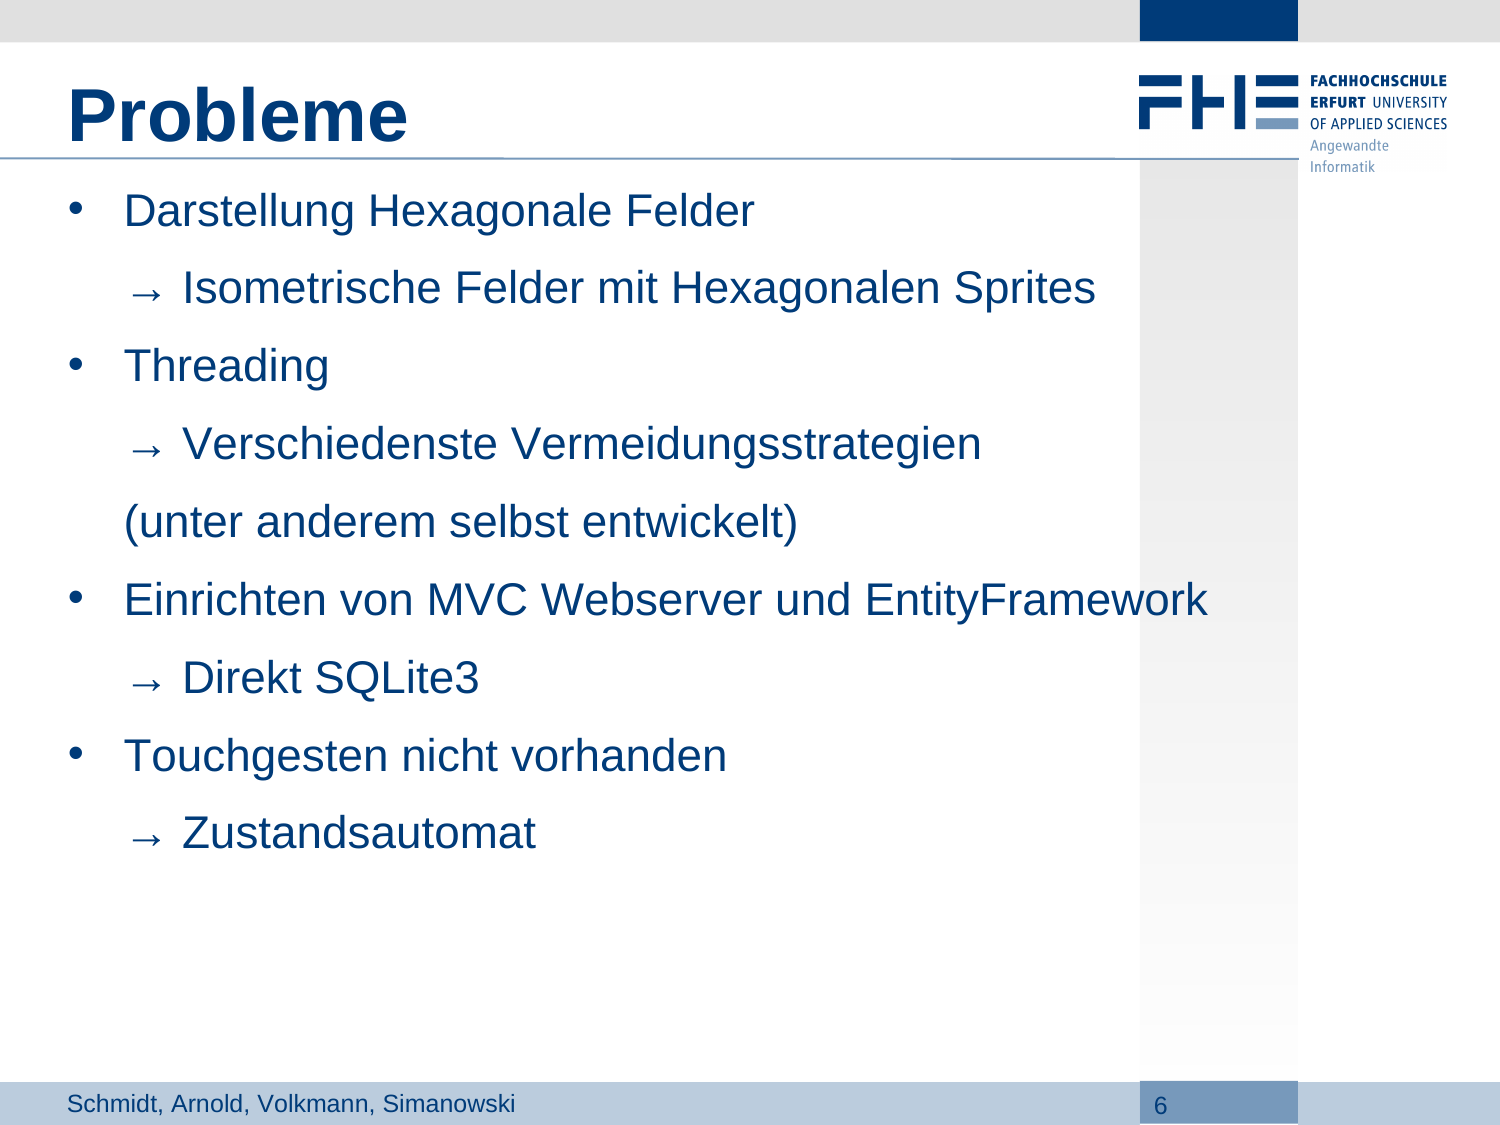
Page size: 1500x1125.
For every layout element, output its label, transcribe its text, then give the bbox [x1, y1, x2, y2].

title Probleme [53, 58, 1140, 142]
picture [1139, 75, 1447, 172]
list Darstellung Hexagonale Felder → Isometrische Felder mit Hexagonalen Sprites Threading → Verschiedenste Vermeidungsstrategien (unter anderem selbst entwickelt) Einrichten von MVC Webserver und EntityFramework → Direkt SQLite3 Touchgesten nicht vorhanden → Zustandsautomat [53, 172, 1500, 1083]
